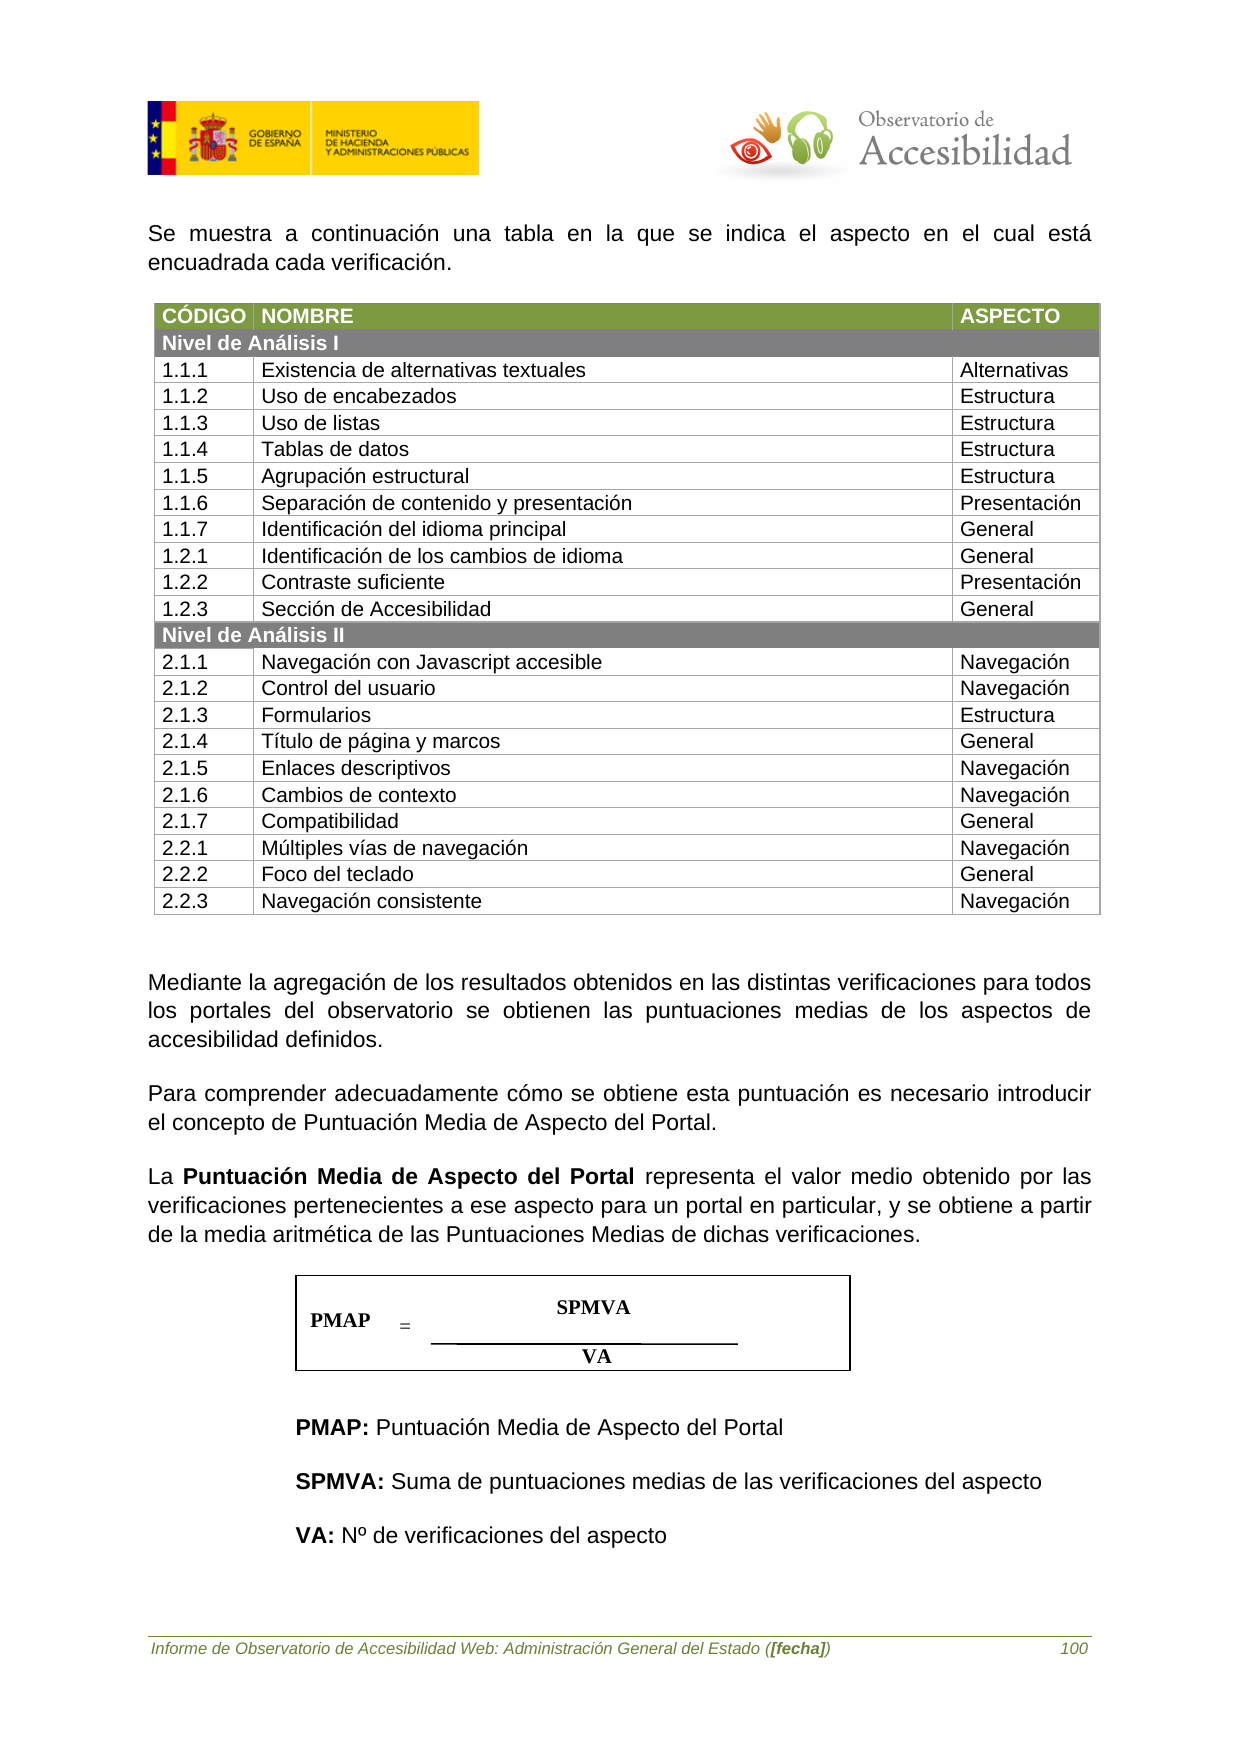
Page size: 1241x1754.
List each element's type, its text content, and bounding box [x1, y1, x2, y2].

table_cell Uso de encabezados [254, 383, 952, 409]
table_header CÓDIGO [155, 304, 253, 329]
table_cell Título de página y marcos [254, 729, 952, 754]
table_cell Sección de Accesibilidad [254, 596, 952, 621]
text Para comprender adecuadamente cómo se obtiene esta puntuación es necesario introducir el concepto de Puntuación Media de Aspecto del Portal. [148, 1080, 1092, 1136]
table_cell 2.1.2 [155, 676, 253, 701]
table_cell 2.1.4 [155, 729, 253, 754]
table_header ASPECTO [953, 304, 1099, 329]
table_cell Navegación [953, 888, 1099, 913]
table_cell 2.1.7 [155, 808, 253, 834]
text PMAP: Puntuación Media de Aspecto del Portal [295, 1414, 1092, 1440]
table_cell 2.1.3 [155, 702, 253, 728]
table_cell Navegación [953, 676, 1099, 701]
table_cell Navegación [953, 782, 1099, 807]
table_cell 1.1.5 [155, 463, 253, 488]
table_cell 1.1.1 [155, 357, 253, 382]
table_cell 2.1.5 [155, 755, 253, 781]
table_cell General [953, 729, 1099, 754]
table_cell 1.1.6 [155, 490, 253, 515]
table_header NOMBRE [254, 304, 952, 329]
table_cell General [953, 861, 1099, 887]
table_cell 1.1.7 [155, 516, 253, 542]
table_cell Separación de contenido y presentación [254, 490, 952, 515]
table_cell Navegación con Javascript accesible [254, 648, 952, 674]
table_cell 2.1.6 [155, 782, 253, 807]
table_cell 1.1.3 [155, 410, 253, 435]
table_cell 1.2.2 [155, 569, 253, 595]
table_cell Estructura [953, 463, 1099, 488]
text VA: Nº de verificaciones del aspecto [295, 1522, 1092, 1548]
table_cell Múltiples vías de navegación [254, 835, 952, 860]
table_cell 2.2.3 [155, 888, 253, 913]
text SPMVA: Suma de puntuaciones medias de las verificaciones del aspecto [295, 1468, 1092, 1494]
table_cell Estructura [953, 383, 1099, 409]
table_cell Cambios de contexto [254, 782, 952, 807]
table_cell Navegación consistente [254, 888, 952, 913]
table_cell 2.2.2 [155, 861, 253, 887]
table_cell General [953, 543, 1099, 568]
table_cell 2.1.1 [155, 649, 253, 674]
table_cell Control del usuario [254, 676, 952, 701]
table_cell Tablas de datos [254, 436, 952, 462]
table_cell Navegación [953, 755, 1099, 781]
table_cell Identificación del idioma principal [254, 516, 952, 542]
table_cell General [953, 516, 1099, 542]
table_cell Enlaces descriptivos [254, 755, 952, 781]
table_cell Identificación de los cambios de idioma [254, 543, 952, 568]
table_cell Estructura [953, 410, 1099, 435]
table_cell 1.2.1 [155, 543, 253, 568]
table_cell Compatibilidad [254, 808, 952, 834]
table_cell General [953, 808, 1099, 834]
table_cell Estructura [953, 702, 1099, 728]
table_cell Uso de listas [254, 410, 952, 435]
table_cell General [953, 596, 1099, 621]
table_cell Foco del teclado [254, 861, 952, 887]
table_cell Nivel de Análisis I [155, 330, 1099, 356]
picture [710, 102, 1086, 185]
text La Puntuación Media de Aspecto del Portal representa el valor medio obtenido por las verificaciones pertenecientes a ese aspecto para un portal en particular, y se obtiene a partir de la media aritmética de las Puntuaciones Medias de dichas verificaciones. [148, 1163, 1092, 1248]
table_cell Agrupación estructural [254, 463, 952, 488]
table_cell Navegación [953, 648, 1099, 674]
picture [147, 101, 479, 175]
table_cell Alternativas [953, 357, 1099, 382]
table_cell 1.2.3 [155, 596, 253, 621]
table_cell Presentación [953, 490, 1099, 515]
table_cell 1.1.4 [155, 436, 253, 462]
table_cell 1.1.2 [155, 383, 253, 409]
table_cell Nivel de Análisis II [155, 623, 1099, 648]
table_cell Estructura [953, 436, 1099, 462]
table_cell Presentación [953, 569, 1099, 595]
table_cell Existencia de alternativas textuales [254, 357, 952, 382]
text Se muestra a continuación una tabla en la que se indica el aspecto en el cual está encuadrada cada verificación. [148, 220, 1092, 275]
table_cell Contraste suficiente [254, 569, 952, 595]
text Mediante la agregación de los resultados obtenidos en las distintas verificaciones para todos los portales del observatorio se obtienen las puntuaciones medias de los aspectos de accesibilidad definidos. [148, 968, 1092, 1053]
table_cell Formularios [254, 702, 952, 728]
table_cell Navegación [953, 835, 1099, 860]
table_cell 2.2.1 [155, 835, 253, 860]
